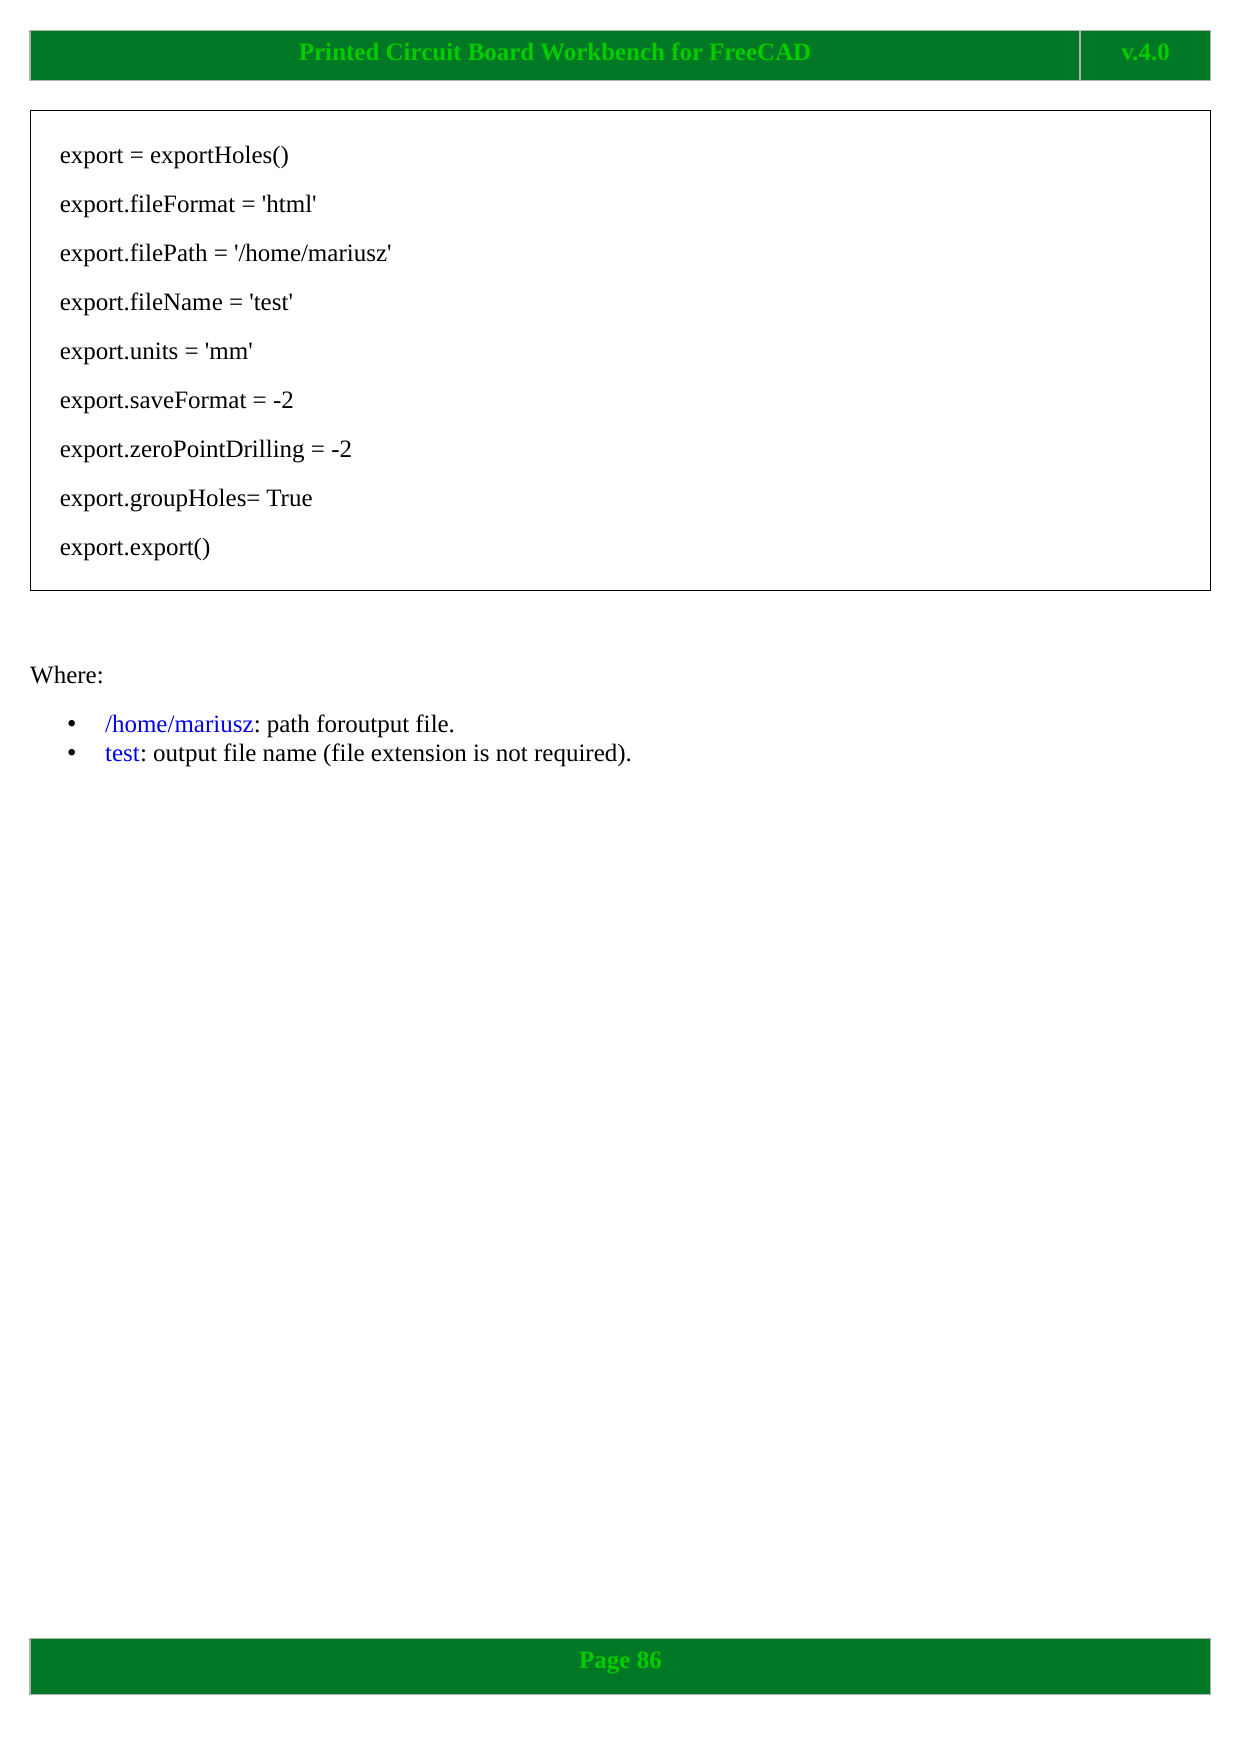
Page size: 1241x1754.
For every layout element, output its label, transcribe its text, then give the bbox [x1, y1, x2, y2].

text export.groupHoles= True [31, 453, 1210, 503]
list /home/mariusz: path foroutput file. [67, 709, 1211, 738]
text export = exportHoles() [31, 111, 1210, 159]
text export.zeroPointDrilling = -2 [31, 404, 1210, 453]
text Where: [30, 660, 1211, 689]
list test: output file name (file extension is not required). [67, 738, 1211, 766]
text export.fileName = 'test' [31, 257, 1210, 306]
text export.units = 'mm' [31, 306, 1210, 355]
text export.export() [31, 503, 1210, 590]
text export.saveFormat = -2 [31, 355, 1210, 404]
text export.fileFormat = 'html' [31, 159, 1210, 208]
text export.filePath = '/home/mariusz' [31, 208, 1210, 257]
